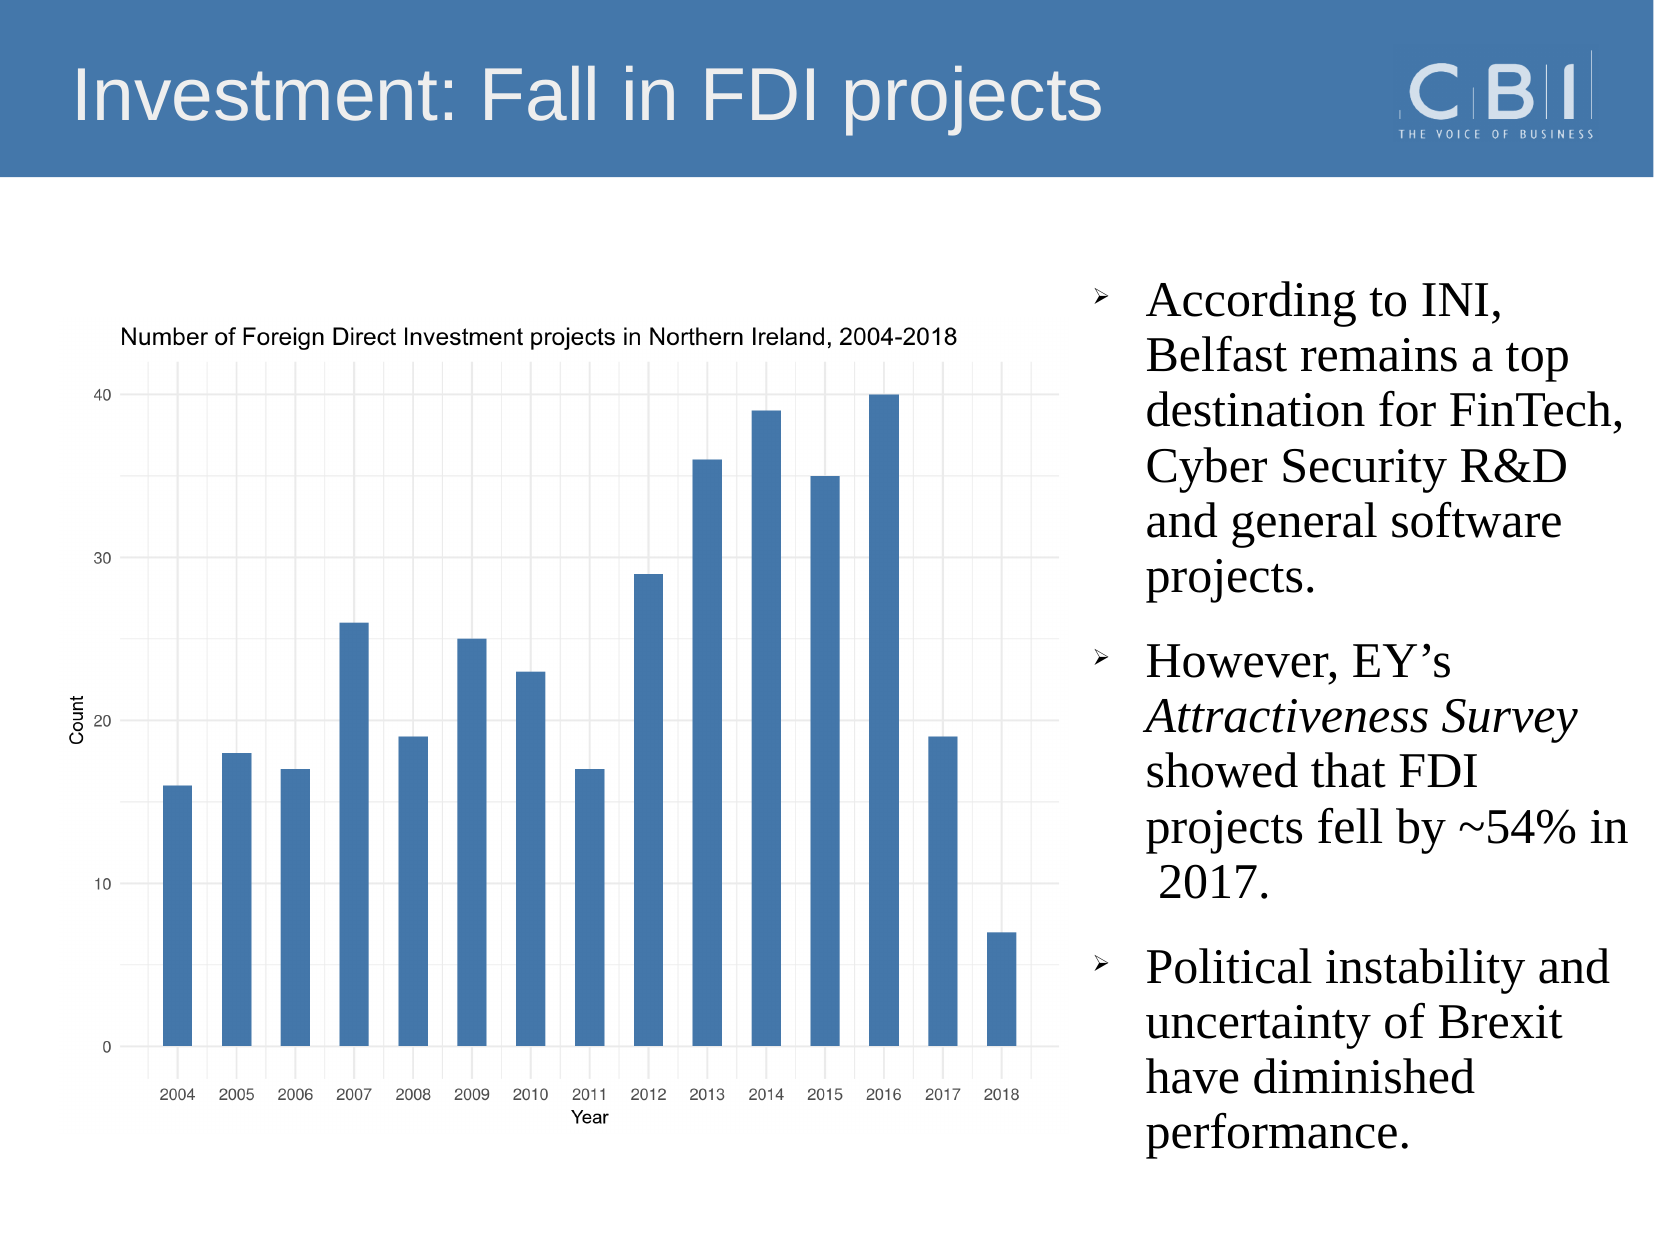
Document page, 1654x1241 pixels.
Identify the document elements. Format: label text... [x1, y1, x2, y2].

text_box According to INI, Belfast remains a top destination for FinTech, Cyber Security R&D and general software projects. However, EY’s Attractiveness Survey showed that FDI projects fell by ~54% in 2017. Political instability and uncertainty of Brexit have diminished performance. [1074, 271, 1630, 1170]
picture [59, 317, 1069, 1134]
title Investment: Fall in FDI projects [0, 0, 1654, 178]
picture [1393, 44, 1599, 142]
